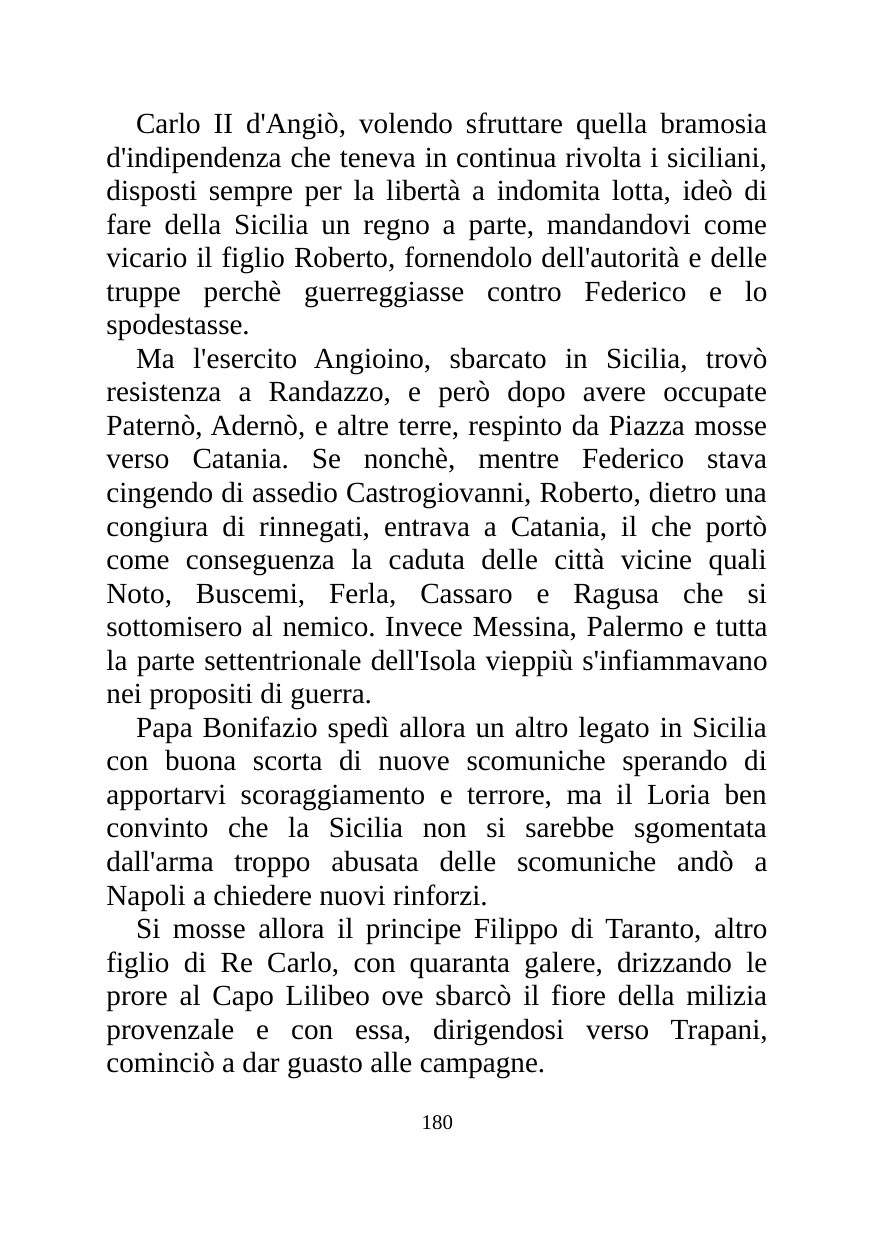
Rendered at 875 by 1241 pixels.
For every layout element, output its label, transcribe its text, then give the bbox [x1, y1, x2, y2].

text Si mosse allora il principe Filippo di Taranto, altro figlio di Re Carlo, con quaranta galere, drizzando le prore al Capo Lilibeo ove sbarcò il fiore della milizia provenzale e con essa, dirigendosi verso Trapani, cominciò a dar guasto alle campagne. [106, 911, 768, 1079]
text Ma l'esercito Angioino, sbarcato in Sicilia, trovò resistenza a Randazzo, e però dopo avere occupate Paternò, Adernò, e altre terre, respinto da Piazza mosse verso Catania. Se nonchè, mentre Federico stava cingendo di assedio Castrogiovanni, Roberto, dietro una congiura di rinnegati, entrava a Catania, il che portò come conseguenza la caduta delle città vicine quali Noto, Buscemi, Ferla, Cassaro e Ragusa che si sottomisero al nemico. Invece Messina, Palermo e tutta la parte settentrionale dell'Isola vieppiù s'infiammavano nei propositi di guerra. [106, 341, 768, 710]
text Papa Bonifazio spedì allora un altro legato in Sicilia con buona scorta di nuove scomuniche sperando di apportarvi scoraggiamento e terrore, ma il Loria ben convinto che la Sicilia non si sarebbe sgomentata dall'arma troppo abusata delle scomuniche andò a Napoli a chiedere nuovi rinforzi. [106, 710, 768, 911]
text Carlo II d'Angiò, volendo sfruttare quella bramosia d'indipendenza che teneva in continua rivolta i siciliani, disposti sempre per la libertà a indomita lotta, ideò di fare della Sicilia un regno a parte, mandandovi come vicario il figlio Roberto, fornendolo dell'autorità e delle truppe perchè guerreggiasse contro Federico e lo spodestasse. [106, 106, 768, 341]
